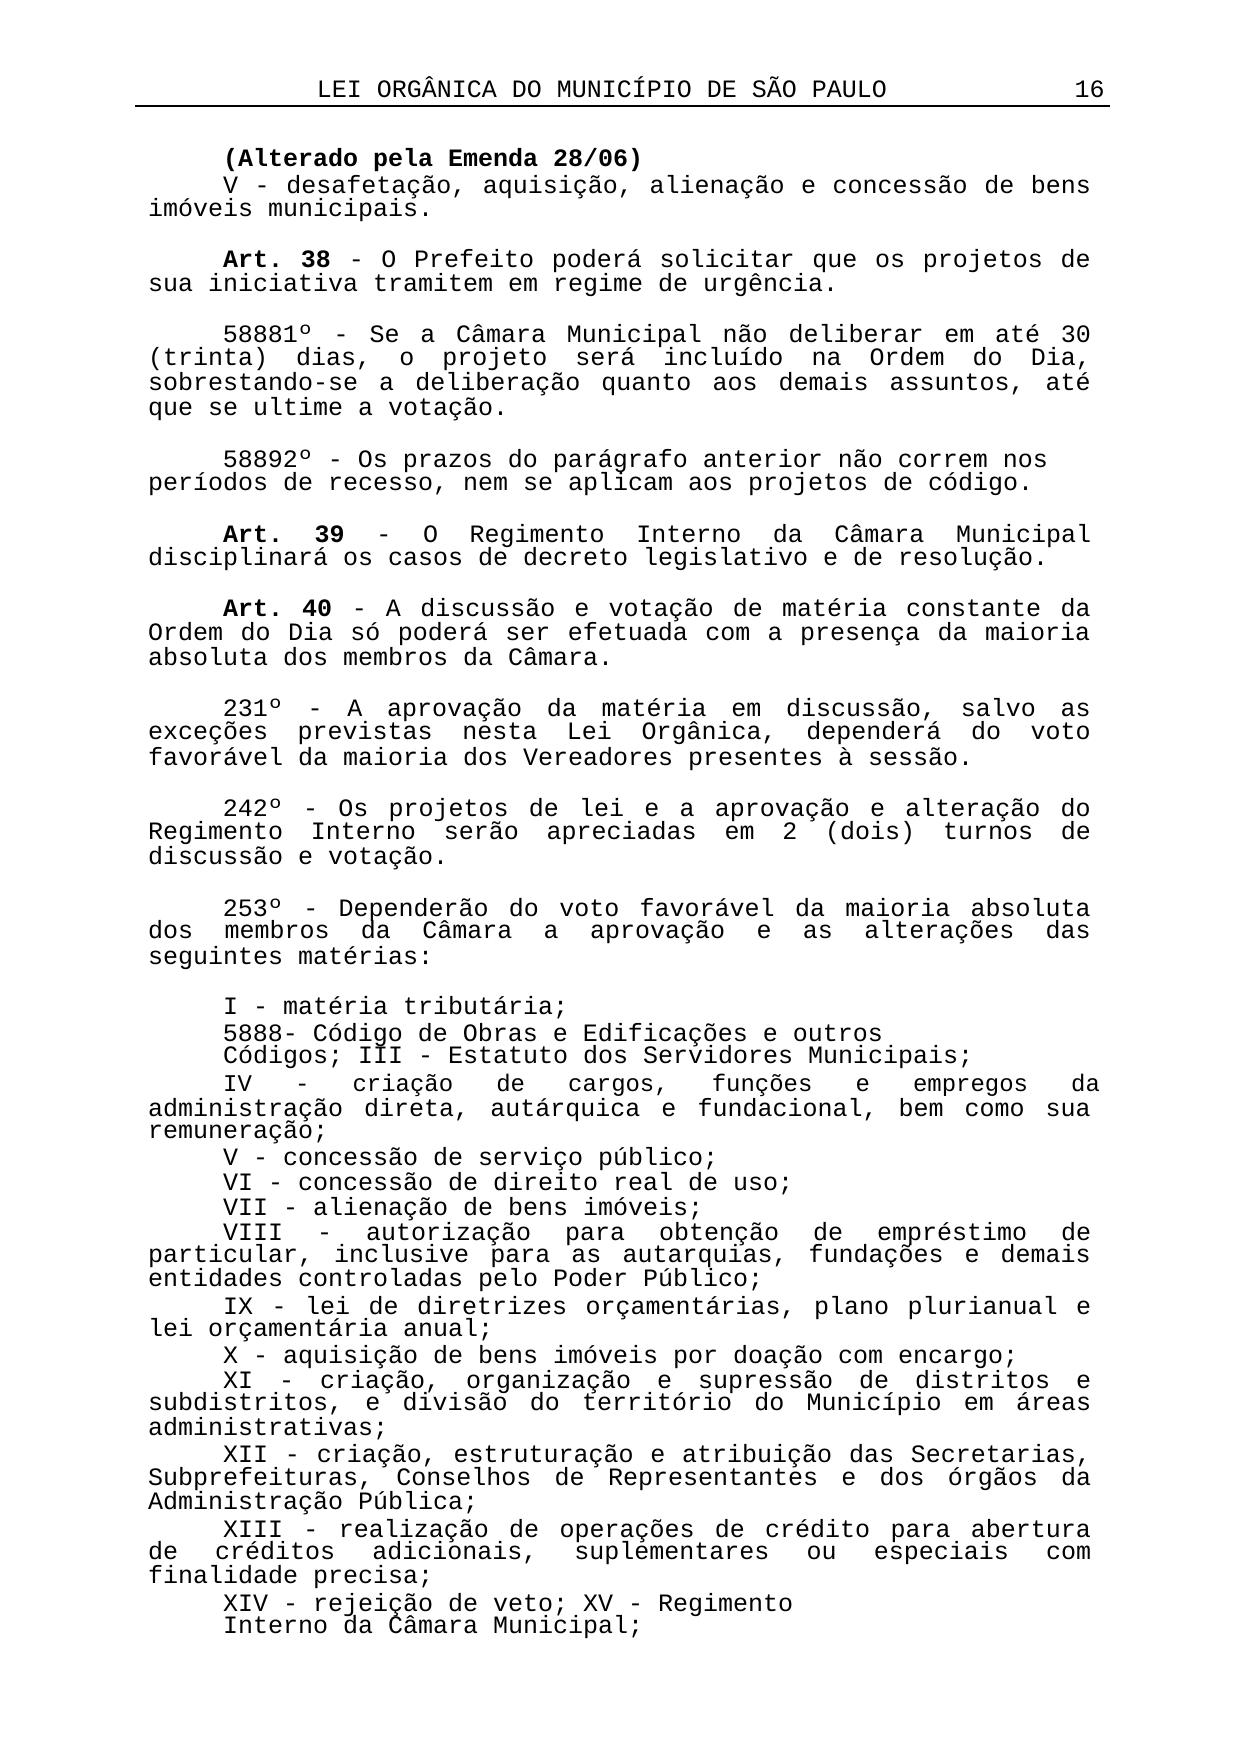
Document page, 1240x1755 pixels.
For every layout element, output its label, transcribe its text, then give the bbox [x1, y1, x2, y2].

text VIII - autorização para obtenção de empréstimo de particular, inclusive para as autarquias, fundações e demais entidades controladas pelo Poder Público; [148, 1220, 1091, 1294]
list 1º - A aprovação da matéria em discussão, salvo as exceções previstas nesta Lei Orgânica, dependerá do voto favorável da maioria dos Vereadores presentes à sessão. [148, 697, 1091, 772]
text VII - alienação de bens imóveis; [223, 1195, 1110, 1220]
text X - aquisição de bens imóveis por doação com encargo; [223, 1344, 1110, 1369]
text V - desafetação, aquisição, alienação e concessão de bens imóveis municipais. [148, 174, 1091, 224]
table_header LEI ORGÂNICA DO MUNICÍPIO DE SÃO PAULO [135, 65, 975, 104]
text XI - criação, organização e supressão de distritos e subdistritos, e divisão do território do Município em áreas administrativas; [148, 1369, 1091, 1443]
text Art. 38 - O Prefeito poderá solicitar que os projetos de sua iniciativa tramitem em regime de urgência. [148, 247, 1091, 298]
text (Alterado pela Emenda 28/06) [223, 146, 1110, 174]
list 2º - Os projetos de lei e a aprovação e alteração do Regimento Interno serão apreciadas em 2 (dois) turnos de discussão e votação. [148, 796, 1091, 872]
table_header 16 [975, 65, 1110, 104]
text V - concessão de serviço público; [223, 1146, 1110, 1171]
text VI - concessão de direito real de uso; [223, 1171, 1110, 1195]
list 1º - Se a Câmara Municipal não deliberar em até 30 (trinta) dias, o projeto será incluído na Ordem do Dia, sobrestando-se a deliberação quanto aos demais assuntos, até que se ultime a votação. [148, 322, 1091, 423]
list 2º - Os prazos do parágrafo anterior não correm nos períodos de recesso, nem se aplicam aos projetos de código. [148, 447, 1091, 498]
text IX - lei de diretrizes orçamentárias, plano plurianual e lei orçamentária anual; [148, 1294, 1091, 1344]
text Art. 40 - A discussão e votação de matéria constante da Ordem do Dia só poderá ser efetuada com a presença da maioria absoluta dos membros da Câmara. [148, 596, 1091, 673]
text XIV - rejeição de veto; XV - Regimento Interno da Câmara Municipal; [223, 1592, 868, 1641]
text administração direta, autárquica e fundacional, bem como sua remuneração; [148, 1096, 1091, 1146]
text Art. 39 - O Regimento Interno da Câmara Municipal disciplinará os casos de decreto legislativo e de resolução. [148, 522, 1091, 573]
text IV - criação de cargos, funções e empregos da [223, 1071, 1110, 1096]
list - Código de Obras e Edificações e outros Códigos; III - Estatuto dos Servidores Municipais; [223, 1022, 1002, 1071]
text XII - criação, estruturação e atribuição das Secretarias, Subprefeituras, Conselhos de Representantes e dos órgãos da Administração Pública; [148, 1443, 1091, 1517]
text XIII - realização de operações de crédito para abertura de créditos adicionais, suplementares ou especiais com finalidade precisa; [148, 1517, 1091, 1591]
list 3º - Dependerão do voto favorável da maioria absoluta dos membros da Câmara a aprovação e as alterações das seguintes matérias: [148, 896, 1091, 972]
text I - matéria tributária; [223, 994, 1110, 1022]
